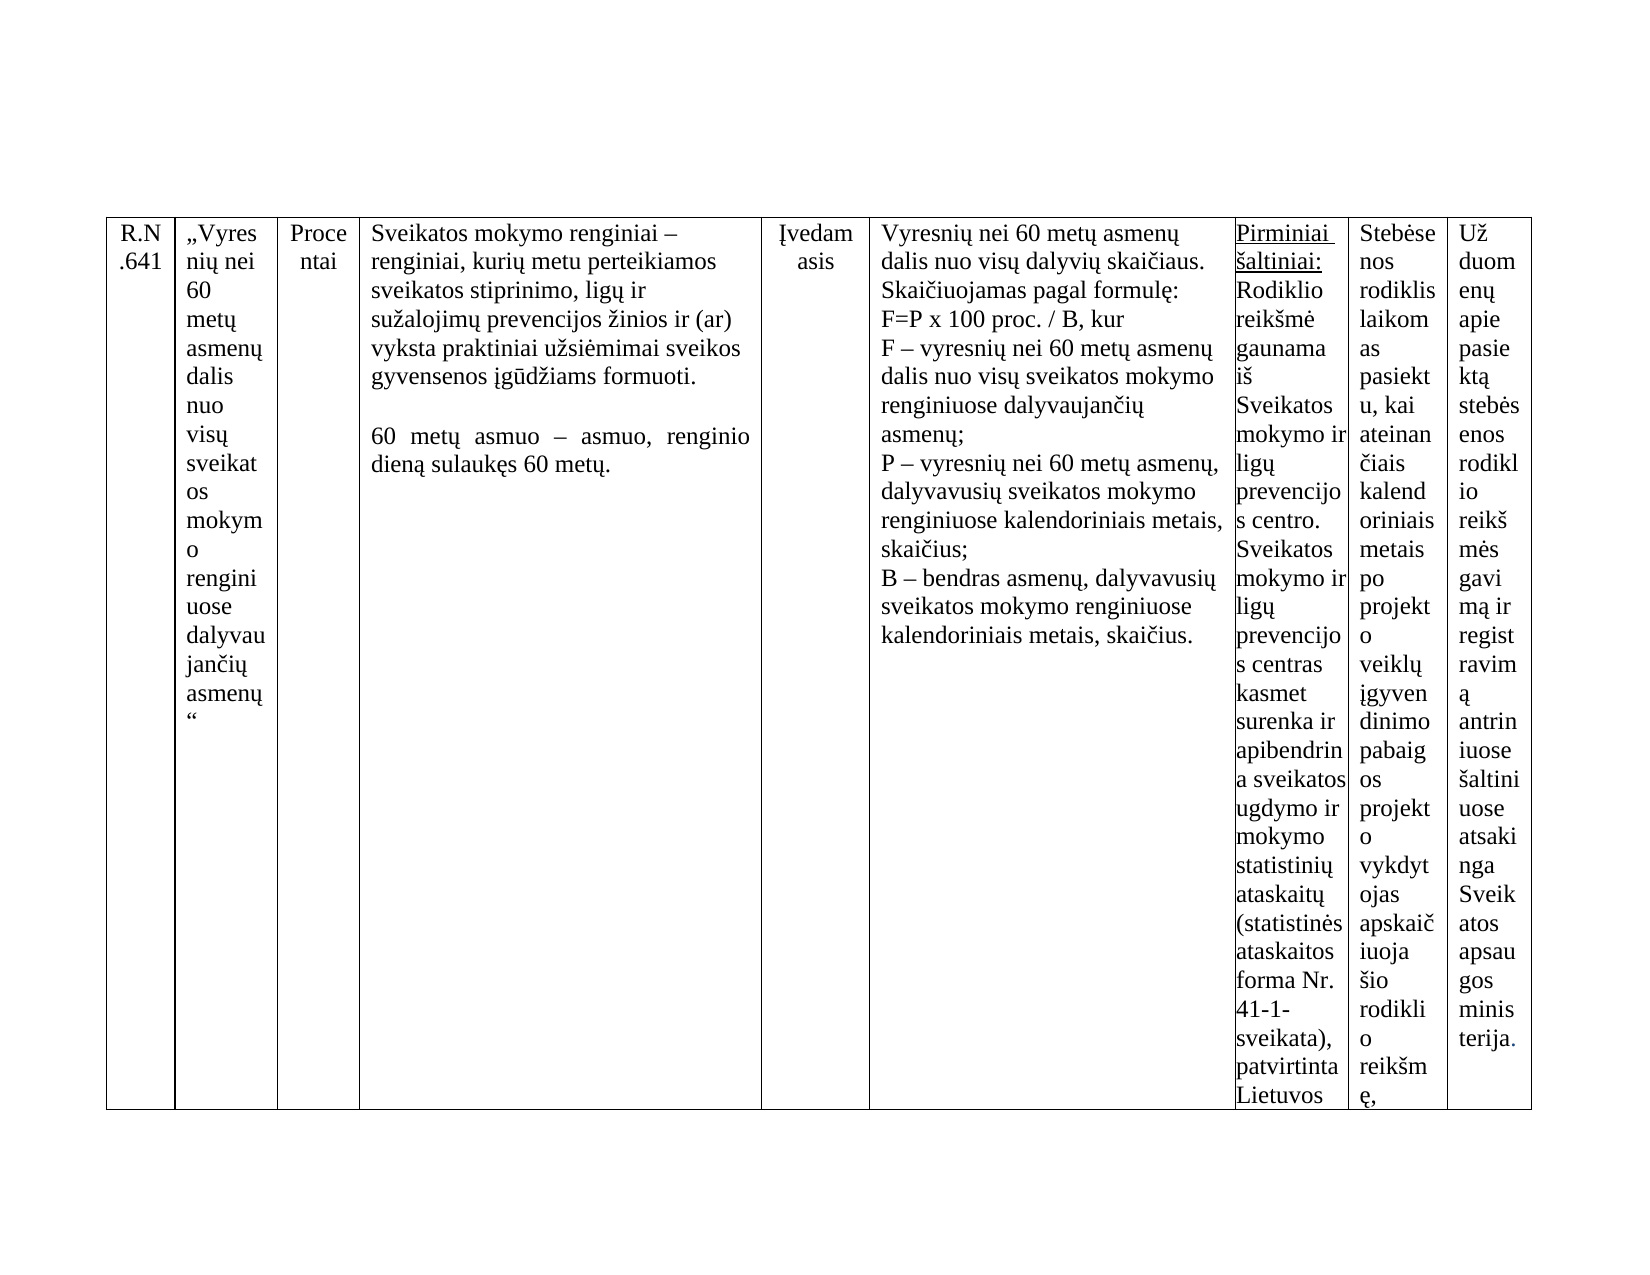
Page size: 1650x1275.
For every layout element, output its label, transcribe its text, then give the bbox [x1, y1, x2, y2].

table_cell Vyresnių nei 60 metų asmenų dalis nuo visų dalyvių skaičiaus. Skaičiuojamas pagal formulę: F=P x 100 proc. / B, kur F – vyresnių nei 60 metų asmenų dalis nuo visų sveikatos mokymo renginiuose dalyvaujančių asmenų; P – vyresnių nei 60 metų asmenų, dalyvavusių sveikatos mokymo renginiuose kalendoriniais metais, skaičius; B – bendras asmenų, dalyvavusių sveikatos mokymo renginiuose kalendoriniais metais, skaičius. [870, 218, 1235, 1109]
table_cell Stebėsenos rodiklis laikomas pasiektu, kai ateinančiais kalendoriniais metais po projekto veiklų įgyvendinimo pabaigos projekto vykdytojas apskaičiuoja šio rodiklio reikšmę, [1349, 218, 1447, 1109]
table_cell Pirminiai šaltiniai: Rodiklio reikšmė gaunama iš Sveikatos mokymo ir ligų prevencijos centro. Sveikatos mokymo ir ligų prevencijos centras kasmet surenka ir apibendrina sveikatos ugdymo ir mokymo statistinių ataskaitų (statistinės ataskaitos forma Nr. 41-1-sveikata), patvirtinta Lietuvos [1236, 218, 1348, 1109]
table_cell Sveikatos mokymo renginiai – renginiai, kurių metu perteikiamos sveikatos stiprinimo, ligų ir sužalojimų prevencijos žinios ir (ar) vyksta praktiniai užsiėmimai sveikos gyvensenos įgūdžiams formuoti. 60 metų asmuo – asmuo, renginio dieną sulaukęs 60 metų. [360, 218, 761, 1109]
table_cell R.N.641 [107, 218, 174, 1109]
table_cell Įvedamasis [762, 218, 869, 1109]
table_cell Procentai [278, 218, 359, 1109]
table_cell „Vyresnių nei 60 metų asmenų dalis nuo visų sveikatos mokymo renginiuose dalyvaujančių asmenų“ [176, 218, 277, 1109]
table_cell Už duomenų apie pasiektą stebėsenos rodiklio reikšmės gavimą ir registravimą antriniuose šaltiniuose atsakinga Sveikatos apsaugos ministerija. [1448, 218, 1531, 1109]
